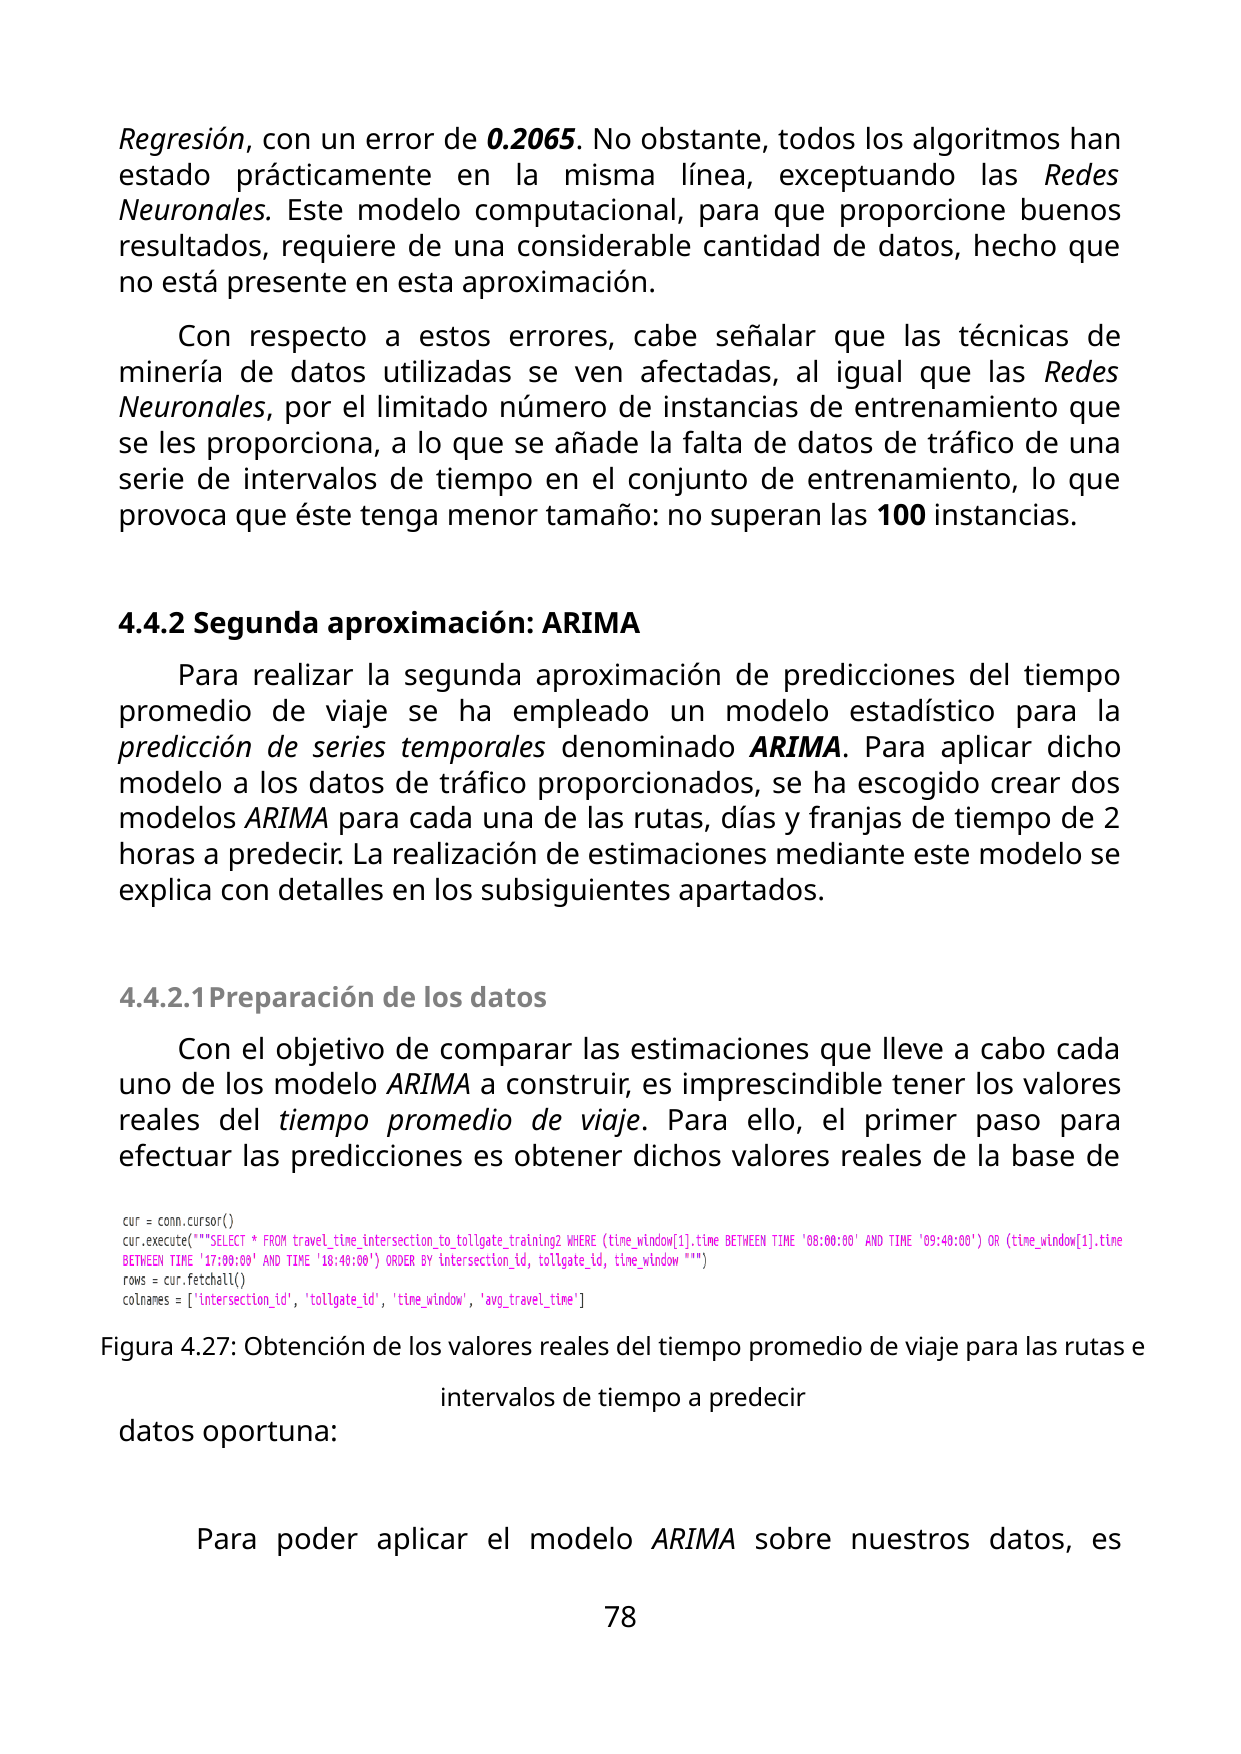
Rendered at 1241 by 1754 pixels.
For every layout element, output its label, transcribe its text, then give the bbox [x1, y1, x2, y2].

subtitle Segunda aproximación: ARIMA [118, 602, 1122, 642]
text Figura 4.27: Obtención de los valores reales del tiempo promedio de viaje para las rutas e intervalos de tiempo a predecir [93, 1312, 1153, 1414]
text Para realizar la segunda aproximación de predicciones del tiempo promedio de viaje se ha empleado un modelo estadístico para la predicción de series temporales denominado ARIMA. Para aplicar dicho modelo a los datos de tráfico proporcionados, se ha escogido crear dos modelos ARIMA para cada una de las rutas, días y franjas de tiempo de 2 horas a predecir. La realización de estimaciones mediante este modelo se explica con detalles en los subsiguientes apartados. [118, 655, 1122, 909]
picture [121, 1208, 1125, 1312]
text Regresión, con un error de 0.2065. No obstante, todos los algoritmos han estado prácticamente en la misma línea, exceptuando las Redes Neuronales. Este modelo computacional, para que proporcione buenos resultados, requiere de una considerable cantidad de datos, hecho que no está presente en esta aproximación. [118, 118, 1122, 301]
text datos oportuna: [118, 1414, 1122, 1449]
text Para poder aplicar el modelo ARIMA sobre nuestros datos, es [118, 1518, 1122, 1558]
subtitle Preparación de los datos [119, 978, 1122, 1016]
text Con el objetivo de comparar las estimaciones que lleve a cabo cada uno de los modelo ARIMA a construir, es imprescindible tener los valores reales del tiempo promedio de viaje. Para ello, el primer paso para efectuar las predicciones es obtener dichos valores reales de la base de [118, 1028, 1122, 1196]
text Con respecto a estos errores, cabe señalar que las técnicas de minería de datos utilizadas se ven afectadas, al igual que las Redes Neuronales, por el limitado número de instancias de entrenamiento que se les proporciona, a lo que se añade la falta de datos de tráfico de una serie de intervalos de tiempo en el conjunto de entrenamiento, lo que provoca que éste tenga menor tamaño: no superan las 100 instancias. [118, 315, 1122, 534]
